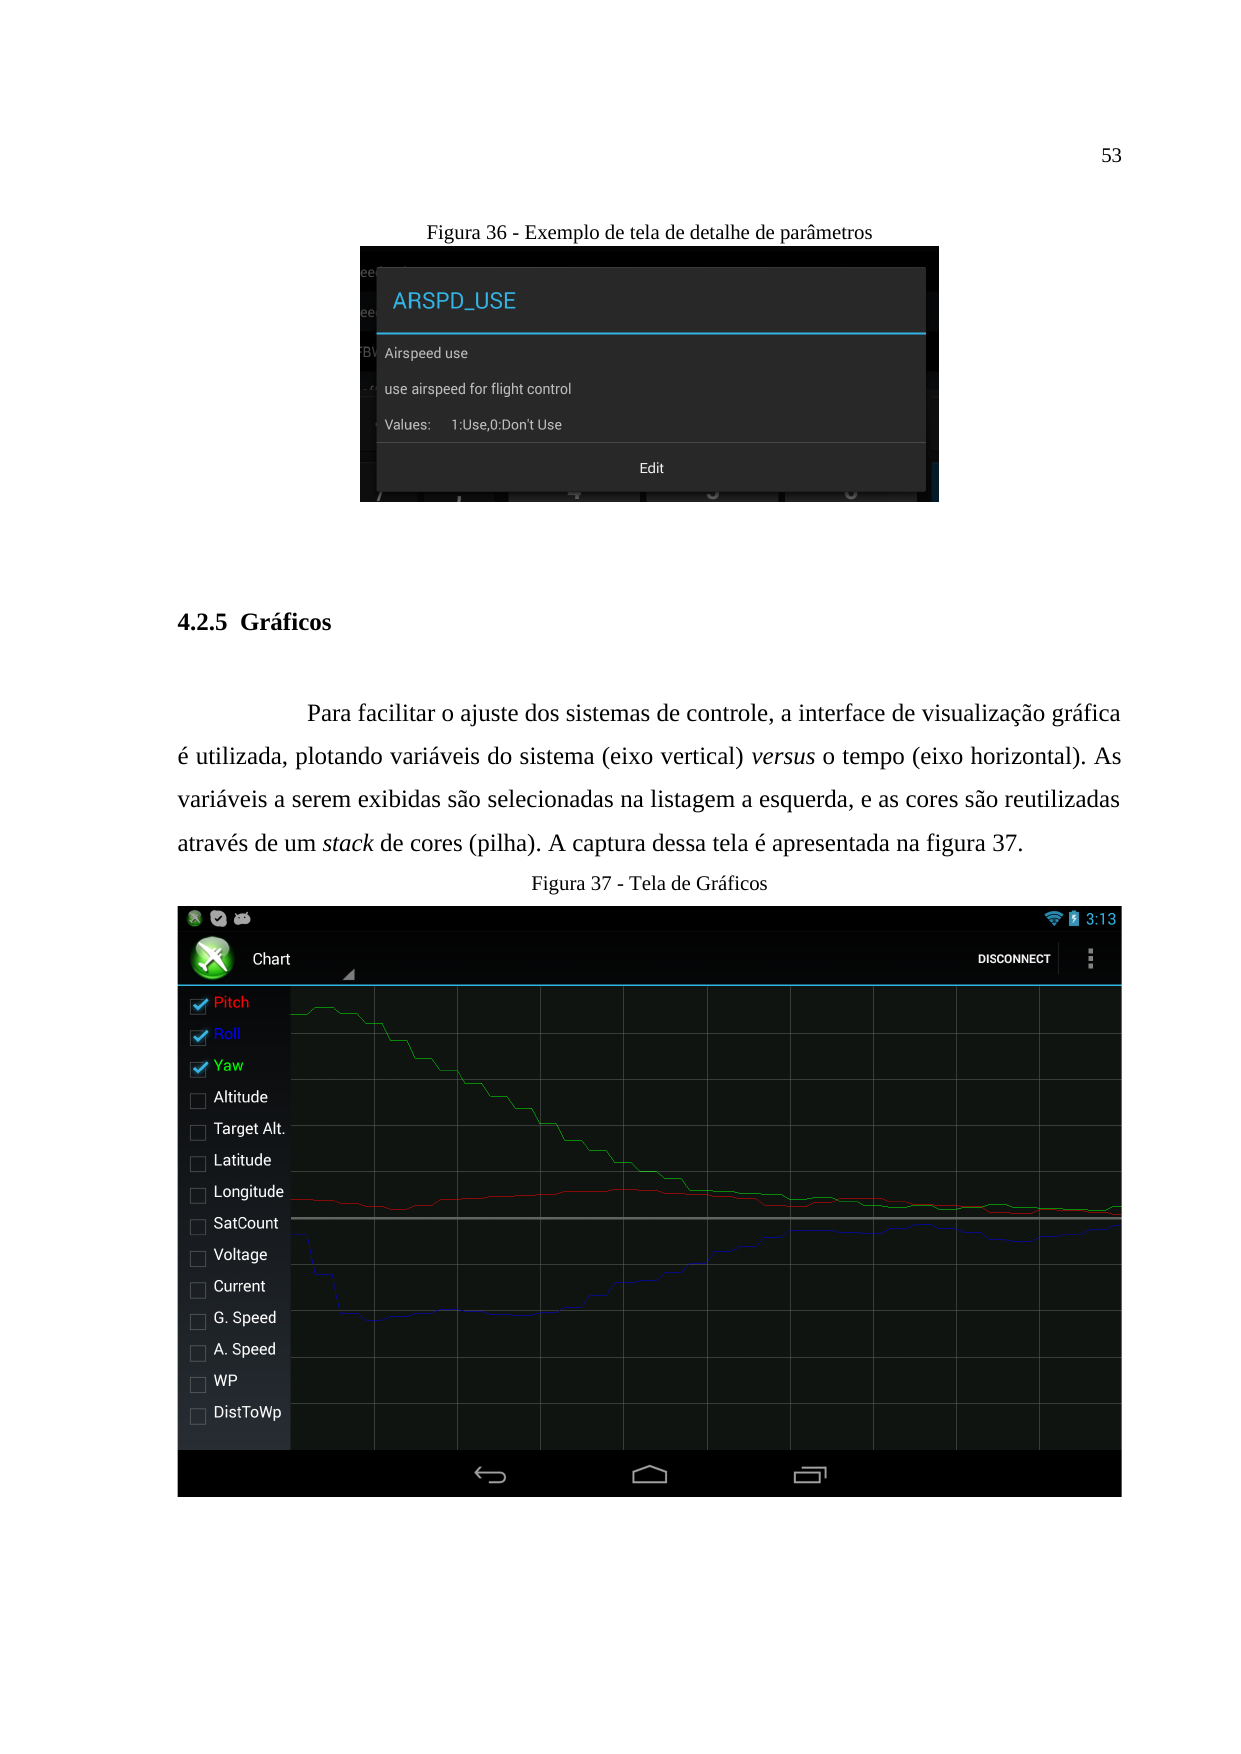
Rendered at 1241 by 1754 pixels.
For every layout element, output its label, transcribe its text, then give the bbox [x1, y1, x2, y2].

subtitle Gráficos [177, 607, 1122, 636]
list Exemplo de tela de detalhe de parâmetros [177, 220, 1122, 244]
text Para facilitar o ajuste dos sistemas de controle, a interface de visualização gráfica é utilizada, plotando variáveis do sistema (eixo vertical) versus o tempo (eixo horizontal). As variáveis a serem exibidas são selecionadas na listagem a esquerda, e as cores são reutilizadas através de um stack de cores (pilha). A captura dessa tela é apresentada na figura 37. [177, 698, 1122, 856]
list Tela de Gráficos [177, 871, 1122, 895]
picture [360, 246, 939, 502]
picture [177, 906, 1122, 1497]
